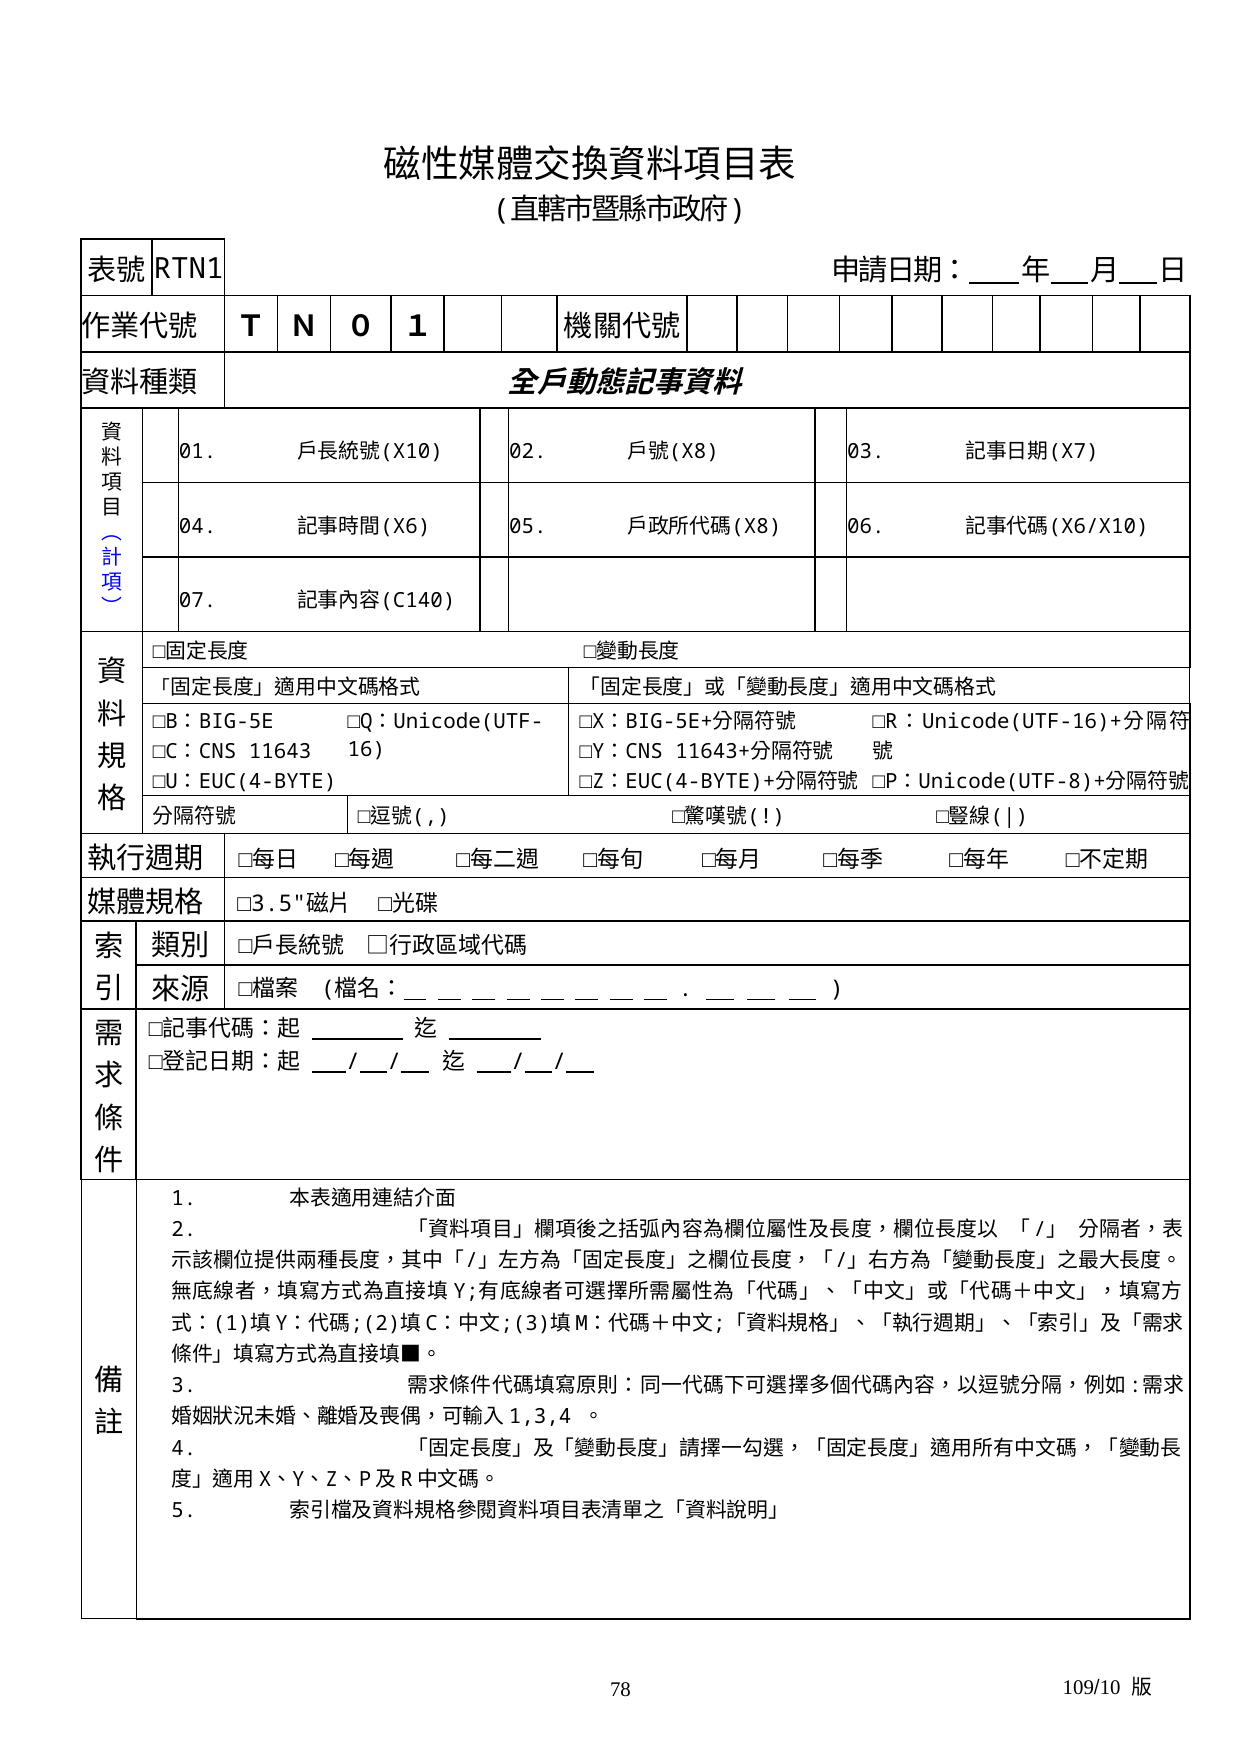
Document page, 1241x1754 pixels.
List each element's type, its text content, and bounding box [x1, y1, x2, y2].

table_cell [143, 483, 178, 556]
table_cell [847, 558, 1189, 631]
table_cell [143, 409, 178, 482]
table_cell [840, 296, 891, 351]
table_cell [893, 296, 941, 351]
table_cell [1093, 296, 1139, 351]
table_cell 戶號(X8) [509, 409, 814, 482]
table_cell □變動長度 [573, 632, 1189, 667]
table_cell [816, 558, 846, 631]
table_cell [648, 1010, 1189, 1179]
table_cell □不定期 [1066, 834, 1189, 877]
table_cell □每旬 [583, 834, 702, 877]
table_cell □Q：Unicode(UTF-16) [347, 704, 568, 795]
table_cell 記事內容(C140) [179, 558, 479, 631]
table_cell 需求條件 [82, 1010, 135, 1179]
text (直轄市暨縣市政府) [89, 192, 1152, 226]
table_cell 來源 [137, 966, 224, 1008]
table_cell □B：BIG-5E □C：CNS 11643 □U：EUC(4-BYTE) [143, 704, 347, 795]
table_cell [1141, 296, 1189, 351]
table_cell [481, 483, 508, 556]
table_cell [481, 558, 508, 631]
table_header 表號 [82, 240, 151, 294]
table_cell 作業代號 [82, 296, 224, 351]
table_cell 類別 [137, 922, 224, 964]
table_cell □固定長度 [143, 632, 573, 667]
table_cell [1041, 296, 1092, 351]
table_cell □光碟 [378, 878, 751, 920]
table_cell [688, 296, 736, 351]
table_cell 全戶動態記事資料 [225, 353, 1189, 407]
table_cell □每月 [702, 834, 823, 877]
table_cell [502, 296, 556, 351]
table_cell □每季 [823, 834, 949, 877]
table_cell □豎線(|) [926, 796, 1189, 833]
table_cell 「固定長度」或「變動長度」適用中文碼格式 [569, 668, 1189, 703]
table_cell [993, 296, 1039, 351]
table_cell 記事時間(X6) [179, 483, 479, 556]
table_cell 「固定長度」適用中文碼格式 [143, 668, 568, 703]
table_cell 備註 [82, 1180, 136, 1618]
table_cell [445, 296, 501, 351]
table_cell [509, 558, 814, 631]
table_header 磁性媒體交換資料項目表 [246, 122, 933, 180]
table_cell □檔案 (檔名： . ) [225, 966, 1189, 1008]
table_cell 資料項目︵計 項︶ [82, 409, 142, 631]
table_cell 戶政所代碼(X8) [509, 483, 814, 556]
table_cell □每週 [335, 834, 456, 877]
table_cell 機關代號 [558, 296, 686, 351]
table_cell 執行週期 [82, 834, 224, 877]
table_cell [481, 409, 508, 482]
table_cell 分隔符號 [143, 796, 347, 833]
table_cell □每二週 [456, 834, 583, 877]
table_cell [816, 483, 846, 556]
table_cell [788, 296, 839, 351]
table_cell □驚嘆號(!) [662, 796, 926, 833]
table_cell 戶長統號(X10) [179, 409, 479, 482]
table_cell [816, 409, 846, 482]
table_cell 媒體規格 [82, 878, 224, 920]
table_cell [738, 296, 787, 351]
table_cell Ｎ [278, 296, 330, 351]
table_cell 記事代碼(X6/X10) [847, 483, 1189, 556]
table_cell □每日 [225, 834, 335, 877]
table_cell 資料種類 [82, 353, 224, 407]
table_cell □R：Unicode(UTF-16)+分隔符號 □P：Unicode(UTF-8)+分隔符號 [872, 704, 1189, 795]
table_cell １ [392, 296, 443, 351]
table_cell □X：BIG-5E+分隔符號 □Y：CNS 11643+分隔符號 □Z：EUC(4-BYTE)+分隔符號 [569, 704, 872, 795]
table_cell 記事日期(X7) [847, 409, 1189, 482]
table_cell ０ [331, 296, 390, 351]
table_header 申請日期： 年 月 日 [225, 238, 1190, 294]
table_header RTN1 [153, 240, 224, 294]
table_cell [1078, 878, 1189, 920]
table_cell [943, 296, 992, 351]
table_cell [143, 558, 178, 631]
table_cell 索引 [82, 922, 135, 1008]
table_cell Ｔ [225, 296, 277, 351]
table_cell [751, 878, 1078, 920]
table_cell 本表適用連結介面 「資料項目」欄項後之括弧內容為欄位屬性及長度，欄位長度以 「/」 分隔者，表示該欄位提供兩種長度，其中「/」左方為「固定長度」之欄位長度，「/」右方為「變動長度」之最大長度。無底線者，填寫方式為直接填Y;有底線者可選擇所需屬性為「代碼」、「中文」或「代碼＋中文」，填寫方式：(1)填Y：代碼;(2)填C：中文;(3)填M：代碼＋中文;「資料規格」、「執行週期」、「索引」及「需求條件」填寫方式為直接填■。 需求條件代碼填寫原則：同一代碼下可選擇多個代碼內容，以逗號分隔，例如:需求婚姻狀況未婚、離婚及喪偶，可輸入1,3,4 。 「固定長度」及「變動長度」請擇一勾選，「固定長度」適用所有中文碼，「變動長度」適用X、Y、Z、P及R中文碼。 索引檔及資料規格參閱資料項目表清單之「資料說明」 [137, 1180, 1189, 1618]
table_cell □每年 [949, 834, 1066, 877]
table_cell 資料規格 [82, 632, 142, 833]
table_cell □戶長統號 □行政區域代碼 [225, 922, 1189, 964]
table_cell □記事代碼：起 迄 □登記日期：起 / / 迄 / / [137, 1010, 648, 1179]
table_cell □逗號(,) [348, 796, 662, 833]
table_cell □3.5"磁片 [225, 878, 378, 920]
